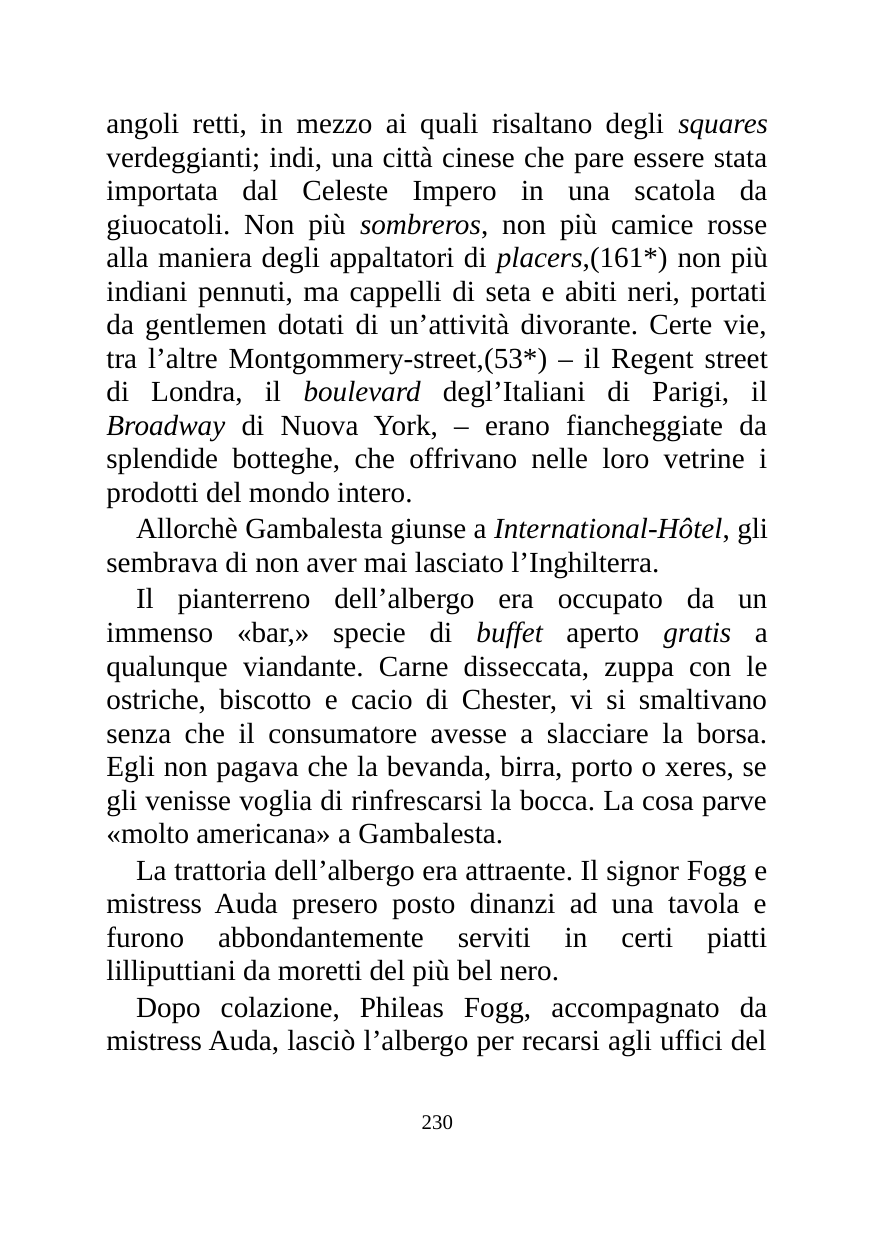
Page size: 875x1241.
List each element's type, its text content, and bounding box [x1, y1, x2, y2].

text angoli retti, in mezzo ai quali risaltano degli squares verdeggianti; indi, una città cinese che pare essere stata importata dal Celeste Impero in una scatola da giuocatoli. Non più sombreros, non più camice rosse alla maniera degli appaltatori di placers,(161*) non più indiani pennuti, ma cappelli di seta e abiti neri, portati da gentlemen dotati di un’attività divorante. Certe vie, tra l’altre Montgommery-street,(53*) – il Regent street di Londra, il boulevard degl’Italiani di Parigi, il Broadway di Nuova York, – erano fiancheggiate da splendide botteghe, che offrivano nelle loro vetrine i prodotti del mondo intero. [106, 106, 768, 509]
text Dopo colazione, Phileas Fogg, accompagnato da mistress Auda, lasciò l’albergo per recarsi agli uffici del [106, 990, 768, 1057]
text Allorchè Gambalesta giunse a International-Hôtel, gli sembrava di non aver mai lasciato l’Inghilterra. [106, 512, 768, 579]
text La trattoria dell’albergo era attraente. Il signor Fogg e mistress Auda presero posto dinanzi ad una tavola e furono abbondantemente serviti in certi piatti lilliputtiani da moretti del più bel nero. [106, 853, 768, 987]
text Il pianterreno dell’albergo era occupato da un immenso «bar,» specie di buffet aperto gratis a qualunque viandante. Carne disseccata, zuppa con le ostriche, biscotto e cacio di Chester, vi si smaltivano senza che il consumatore avesse a slacciare la borsa. Egli non pagava che la bevanda, birra, porto o xeres, se gli venisse voglia di rinfrescarsi la bocca. La cosa parve «molto americana» a Gambalesta. [106, 582, 768, 850]
